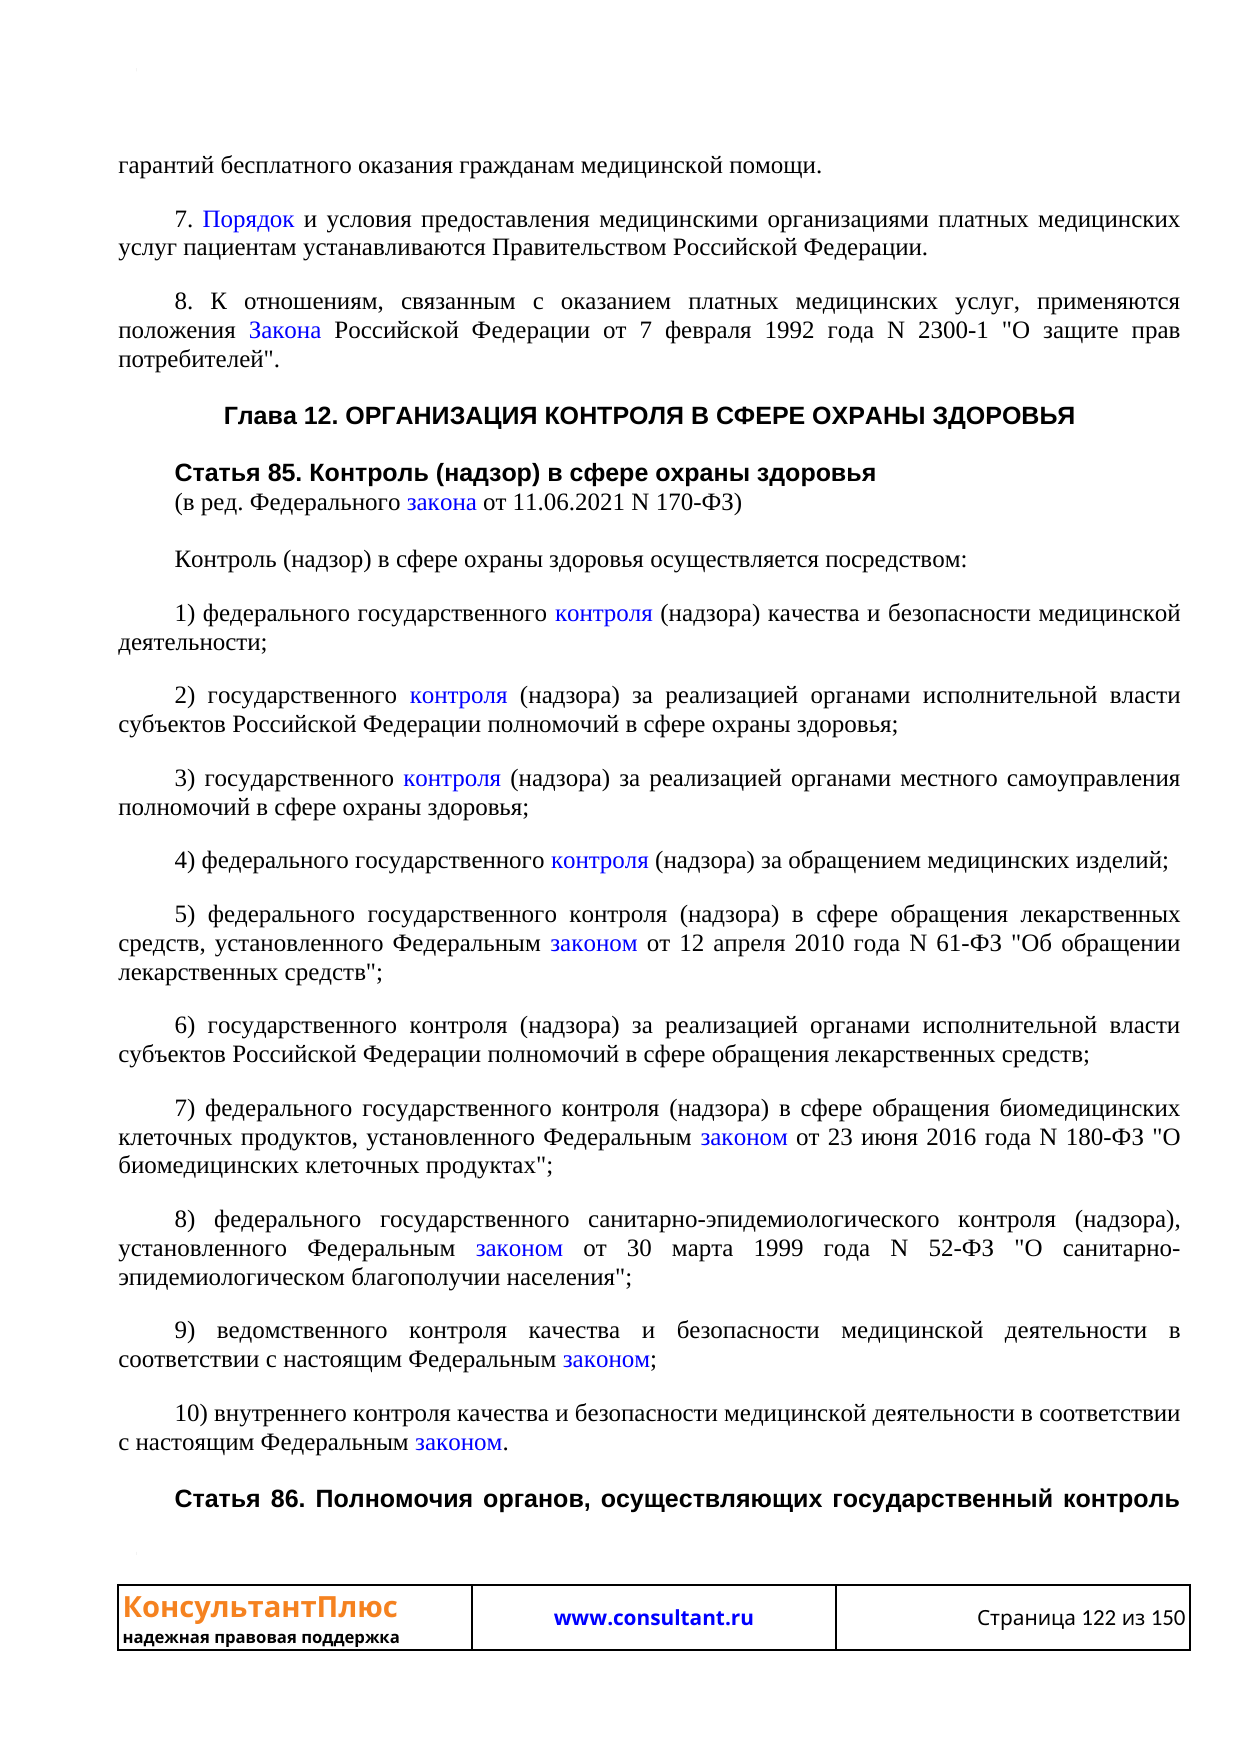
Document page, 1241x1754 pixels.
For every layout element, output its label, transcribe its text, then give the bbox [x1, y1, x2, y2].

text 8. К отношениям, связанным с оказанием платных медицинских услуг, применяются положения Закона Российской Федерации от 7 февраля 1992 года N 2300-1 "О защите прав потребителей". [118, 286, 1181, 372]
text 4) федерального государственного контроля (надзора) за обращением медицинских изделий; [118, 846, 1181, 874]
text Статья 86. Полномочия органов, осуществляющих государственный контроль [118, 1484, 1181, 1513]
text гарантий бесплатного оказания гражданам медицинской помощи. [118, 150, 1181, 179]
text 8) федерального государственного санитарно-эпидемиологического контроля (надзора), установленного Федеральным законом от 30 марта 1999 года N 52-ФЗ "О санитарно-эпидемиологическом благополучии населения"; [118, 1204, 1181, 1291]
text Глава 12. ОРГАНИЗАЦИЯ КОНТРОЛЯ В СФЕРЕ ОХРАНЫ ЗДОРОВЬЯ [118, 401, 1181, 430]
text 5) федерального государственного контроля (надзора) в сфере обращения лекарственных средств, установленного Федеральным законом от 12 апреля 2010 года N 61-ФЗ "Об обращении лекарственных средств"; [118, 899, 1181, 986]
text (в ред. Федерального закона от 11.06.2021 N 170-ФЗ) [118, 487, 1181, 516]
text 2) государственного контроля (надзора) за реализацией органами исполнительной власти субъектов Российской Федерации полномочий в сфере охраны здоровья; [118, 681, 1181, 738]
text 9) ведомственного контроля качества и безопасности медицинской деятельности в соответствии с настоящим Федеральным законом; [118, 1316, 1181, 1373]
text Контроль (надзор) в сфере охраны здоровья осуществляется посредством: [118, 544, 1181, 573]
text 3) государственного контроля (надзора) за реализацией органами местного самоуправления полномочий в сфере охраны здоровья; [118, 763, 1181, 821]
text 6) государственного контроля (надзора) за реализацией органами исполнительной власти субъектов Российской Федерации полномочий в сфере обращения лекарственных средств; [118, 1011, 1181, 1068]
text 7) федерального государственного контроля (надзора) в сфере обращения биомедицинских клеточных продуктов, установленного Федеральным законом от 23 июня 2016 года N 180-ФЗ "О биомедицинских клеточных продуктах"; [118, 1093, 1181, 1179]
text 10) внутреннего контроля качества и безопасности медицинской деятельности в соответствии с настоящим Федеральным законом. [118, 1398, 1181, 1456]
text 7. Порядок и условия предоставления медицинскими организациями платных медицинских услуг пациентам устанавливаются Правительством Российской Федерации. [118, 204, 1181, 261]
text Статья 85. Контроль (надзор) в сфере охраны здоровья [118, 458, 1181, 487]
text 1) федерального государственного контроля (надзора) качества и безопасности медицинской деятельности; [118, 598, 1181, 656]
